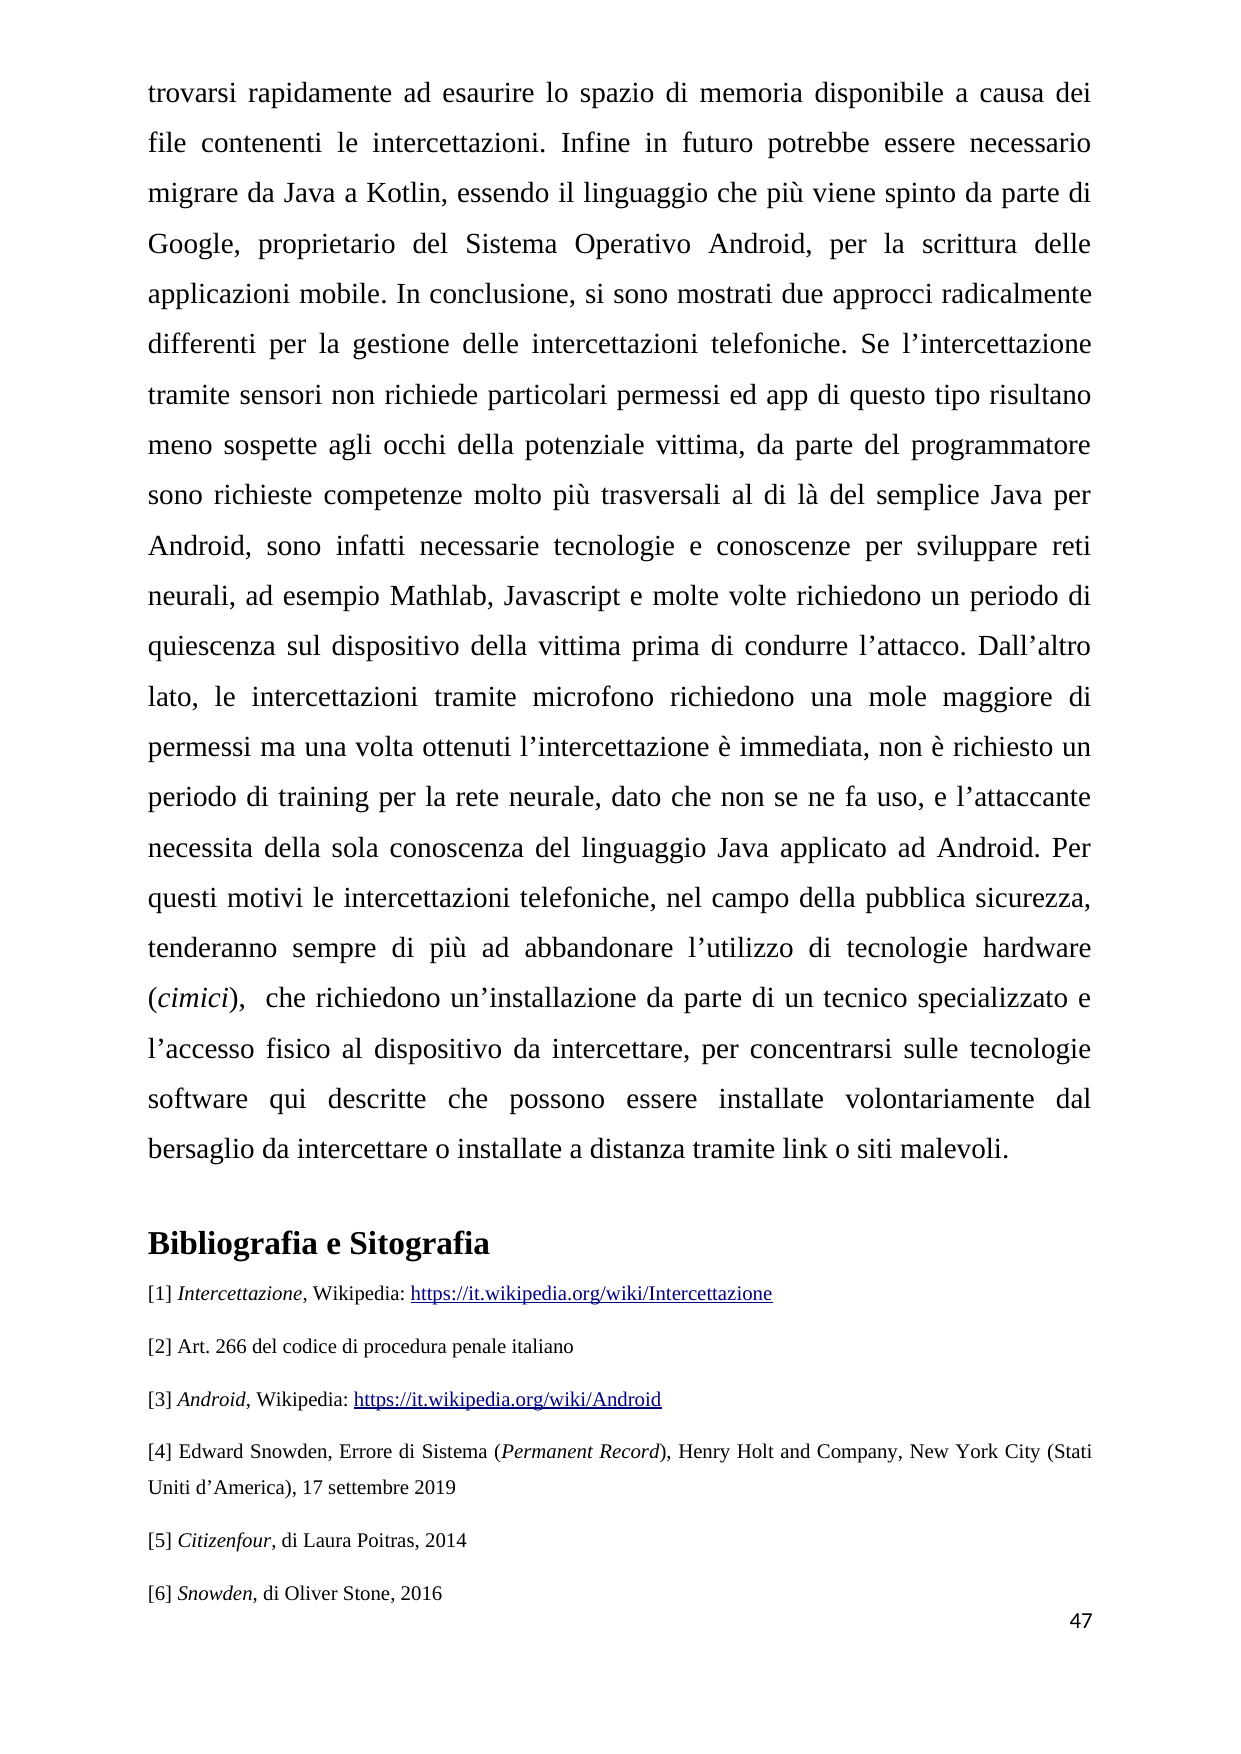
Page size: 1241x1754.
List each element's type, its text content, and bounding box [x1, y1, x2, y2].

text [6] Snowden, di Oliver Stone, 2016 [148, 1581, 1092, 1605]
subtitle Bibliografia e Sitografia [148, 1223, 1092, 1262]
text [5] Citizenfour, di Laura Poitras, 2014 [148, 1528, 1092, 1552]
text [3] Android, Wikipedia: https://it.wikipedia.org/wiki/Android [148, 1386, 1092, 1411]
text [4] Edward Snowden, Errore di Sistema (Permanent Record), Henry Holt and Company, New York City (Stati Uniti d’America), 17 settembre 2019 [148, 1439, 1092, 1499]
text trovarsi rapidamente ad esaurire lo spazio di memoria disponibile a causa dei file contenenti le intercettazioni. Infine in futuro potrebbe essere necessario migrare da Java a Kotlin, essendo il linguaggio che più viene spinto da parte di Google, proprietario del Sistema Operativo Android, per la scrittura delle applicazioni mobile. In conclusione, si sono mostrati due approcci radicalmente differenti per la gestione delle intercettazioni telefoniche. Se l’intercettazione tramite sensori non richiede particolari permessi ed app di questo tipo risultano meno sospette agli occhi della potenziale vittima, da parte del programmatore sono richieste competenze molto più trasversali al di là del semplice Java per Android, sono infatti necessarie tecnologie e conoscenze per sviluppare reti neurali, ad esempio Mathlab, Javascript e molte volte richiedono un periodo di quiescenza sul dispositivo della vittima prima di condurre l’attacco. Dall’altro lato, le intercettazioni tramite microfono richiedono una mole maggiore di permessi ma una volta ottenuti l’intercettazione è immediata, non è richiesto un periodo di training per la rete neurale, dato che non se ne fa uso, e l’attaccante necessita della sola conoscenza del linguaggio Java applicato ad Android. Per questi motivi le intercettazioni telefoniche, nel campo della pubblica sicurezza, tenderanno sempre di più ad abbandonare l’utilizzo di tecnologie hardware (cimici), che richiedono un’installazione da parte di un tecnico specializzato e l’accesso fisico al dispositivo da intercettare, per concentrarsi sulle tecnologie software qui descritte che possono essere installate volontariamente dal bersaglio da intercettare o installate a distanza tramite link o siti malevoli. [148, 75, 1092, 1165]
text [2] Art. 266 del codice di procedura penale italiano [148, 1334, 1092, 1358]
text [1] Intercettazione, Wikipedia: https://it.wikipedia.org/wiki/Intercettazione [148, 1281, 1092, 1305]
